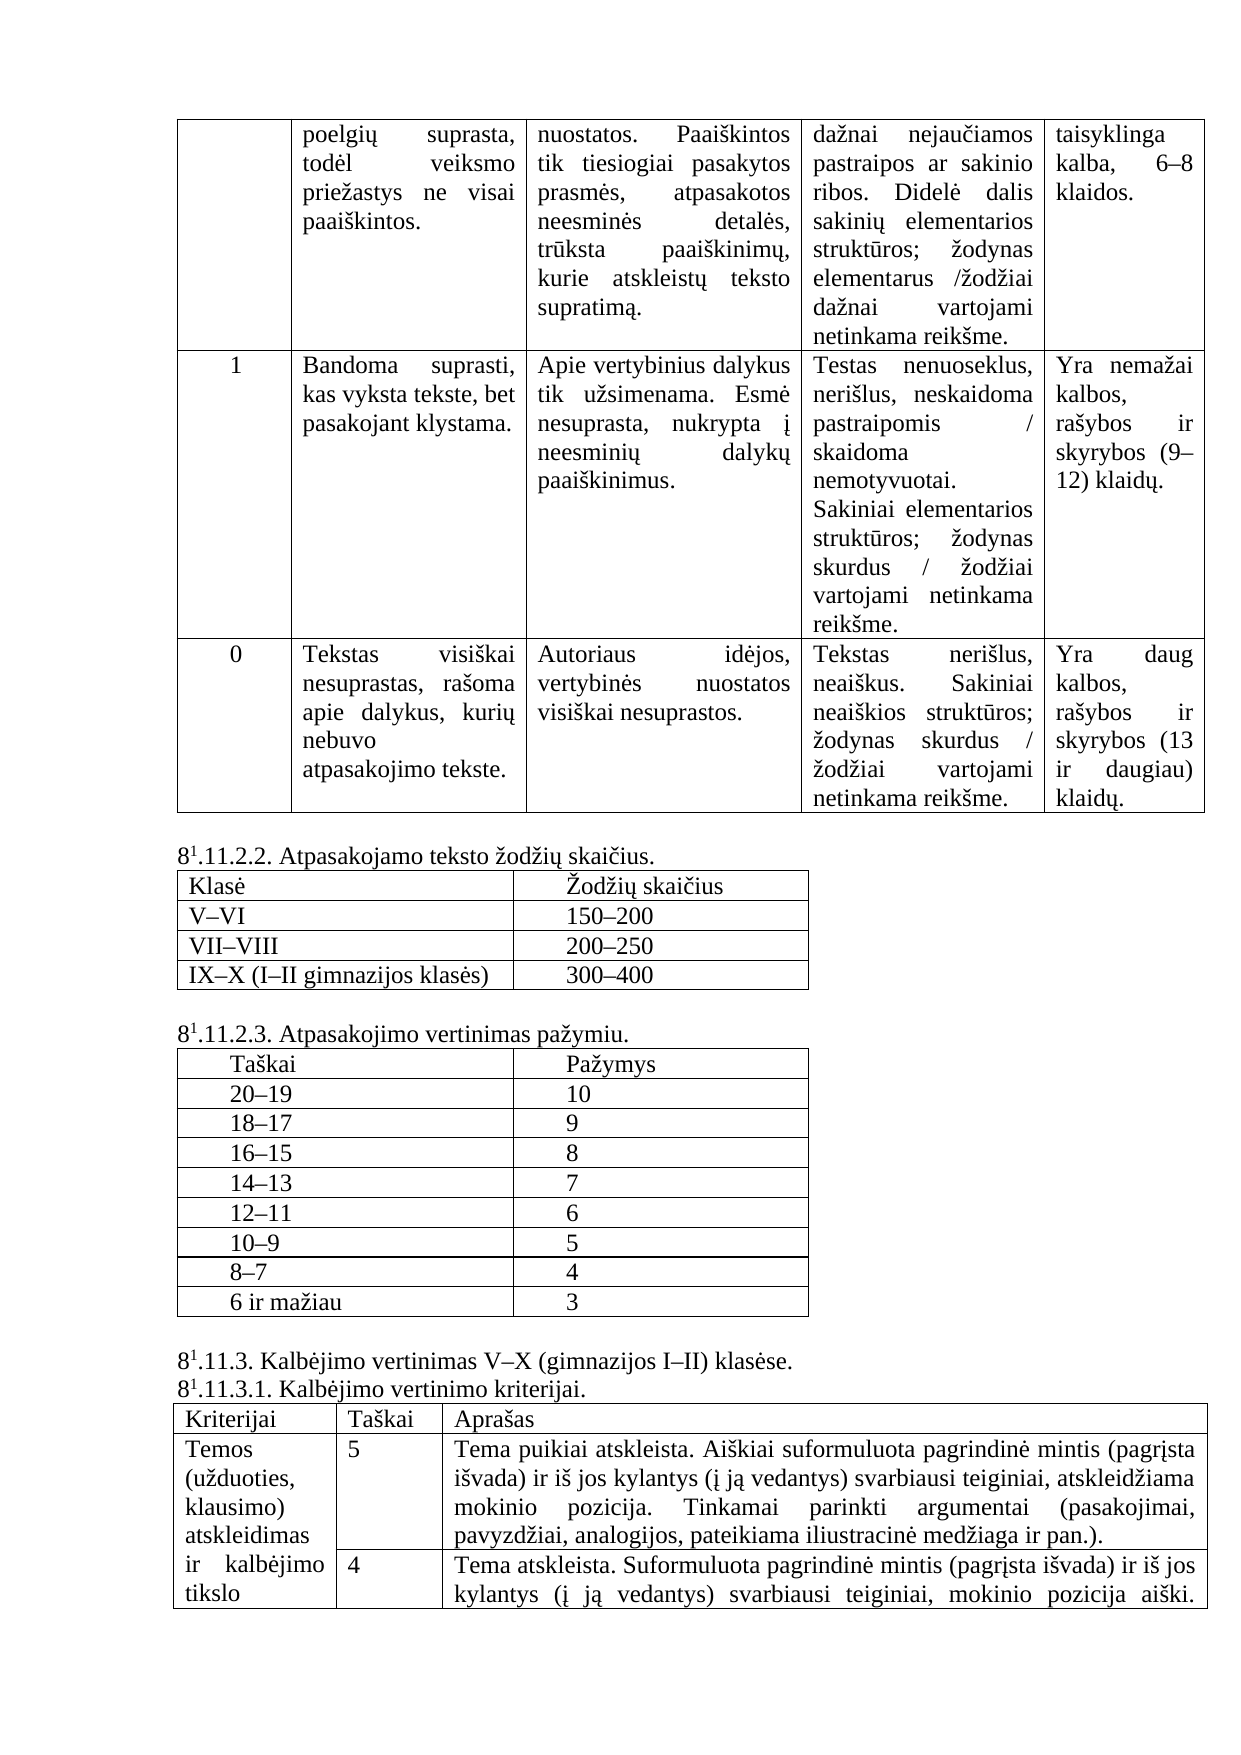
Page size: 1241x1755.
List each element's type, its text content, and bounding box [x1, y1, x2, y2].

table_cell Testas nenuoseklus, nerišlus, neskaidoma pastraipomis / skaidoma nemotyvuotai. Sakiniai elementarios struktūros; žodynas skurdus / žodžiai vartojami netinkama reikšme. [802, 351, 1044, 638]
table_cell Tekstas nerišlus, neaiškus. Sakiniai neaiškios struktūros; žodynas skurdus / žodžiai vartojami netinkama reikšme. [802, 639, 1044, 812]
table_cell 16–15 [178, 1138, 513, 1167]
table_cell 5 [337, 1434, 442, 1549]
table_cell 14–13 [178, 1168, 513, 1197]
table_header Taškai [178, 1049, 513, 1078]
table_header Kriterijai [174, 1404, 336, 1433]
table_cell 1 [178, 351, 291, 638]
table_header Klasė [178, 871, 513, 900]
table_header Taškai [337, 1404, 442, 1433]
table_cell Tekstas visiškai nesuprastas, rašoma apie dalykus, kurių nebuvo atpasakojimo tekste. [292, 639, 526, 812]
table_cell 7 [514, 1168, 808, 1197]
table_cell 6 ir mažiau [178, 1287, 513, 1316]
table_cell 18–17 [178, 1109, 513, 1137]
table_cell [178, 120, 291, 349]
table_cell 300–400 [514, 961, 808, 989]
table_cell taisyklinga kalba, 6–8 klaidos. [1045, 120, 1204, 349]
table_header Aprašas [443, 1404, 1207, 1433]
table_cell 10 [514, 1079, 808, 1107]
table_cell 9 [514, 1109, 808, 1137]
table_header Pažymys [514, 1049, 808, 1078]
table_cell Temos (užduoties, klausimo) atskleidimas ir kalbėjimo tikslo [174, 1434, 336, 1608]
table_cell 20–19 [178, 1079, 513, 1107]
table_cell 6 [514, 1198, 808, 1227]
table_cell 3 [514, 1287, 808, 1316]
table_cell Apie vertybinius dalykus tik užsimenama. Esmė nesuprasta, nukrypta į neesminių dalykų paaiškinimus. [527, 351, 801, 638]
table_cell Tema puikiai atskleista. Aiškiai suformuluota pagrindinė mintis (pagrįsta išvada) ir iš jos kylantys (į ją vedantys) svarbiausi teiginiai, atskleidžiama mokinio pozicija. Tinkamai parinkti argumentai (pasakojimai, pavyzdžiai, analogijos, pateikiama iliustracinė medžiaga ir pan.). [443, 1434, 1207, 1549]
table_header Žodžių skaičius [514, 871, 808, 900]
table_cell Tema atskleista. Suformuluota pagrindinė mintis (pagrįsta išvada) ir iš jos kylantys (į ją vedantys) svarbiausi teiginiai, mokinio pozicija aiški. [443, 1550, 1207, 1608]
table_cell Yra nemažai kalbos, rašybos ir skyrybos (9–12) klaidų. [1045, 351, 1204, 638]
table_cell Yra daug kalbos, rašybos ir skyrybos (13 ir daugiau) klaidų. [1045, 639, 1204, 812]
table_cell V–VI [178, 901, 513, 930]
table_cell VII–VIII [178, 931, 513, 959]
table_cell 12–11 [178, 1198, 513, 1227]
text 81.11.2.3. Atpasakojimo vertinimas pažymiu. [177, 1019, 1182, 1048]
table_cell 8 [514, 1138, 808, 1167]
table_cell 4 [337, 1550, 442, 1608]
table_cell 0 [178, 639, 291, 812]
table_cell 4 [514, 1258, 808, 1286]
table_cell 8–7 [178, 1258, 513, 1286]
table_cell 10–9 [178, 1228, 513, 1256]
table_cell 200–250 [514, 931, 808, 959]
table_cell 150–200 [514, 901, 808, 930]
table_cell Bandoma suprasti, kas vyksta tekste, bet pasakojant klystama. [292, 351, 526, 638]
text 81.11.3.1. Kalbėjimo vertinimo kriterijai. [177, 1374, 1182, 1403]
text 81.11.3. Kalbėjimo vertinimas V–X (gimnazijos I–II) klasėse. [177, 1346, 1182, 1374]
text 81.11.2.2. Atpasakojamo teksto žodžių skaičius. [177, 841, 1182, 870]
table_cell nuostatos. Paaiškintos tik tiesiogiai pasakytos prasmės, atpasakotos neesminės detalės, trūksta paaiškinimų, kurie atskleistų teksto supratimą. [527, 120, 801, 349]
table_cell Autoriaus idėjos, vertybinės nuostatos visiškai nesuprastos. [527, 639, 801, 812]
table_cell poelgių suprasta, todėl veiksmo priežastys ne visai paaiškintos. [292, 120, 526, 349]
table_cell 5 [514, 1228, 808, 1256]
table_cell IX–X (I–II gimnazijos klasės) [178, 961, 513, 989]
table_cell dažnai nejaučiamos pastraipos ar sakinio ribos. Didelė dalis sakinių elementarios struktūros; žodynas elementarus /žodžiai dažnai vartojami netinkama reikšme. [802, 120, 1044, 349]
